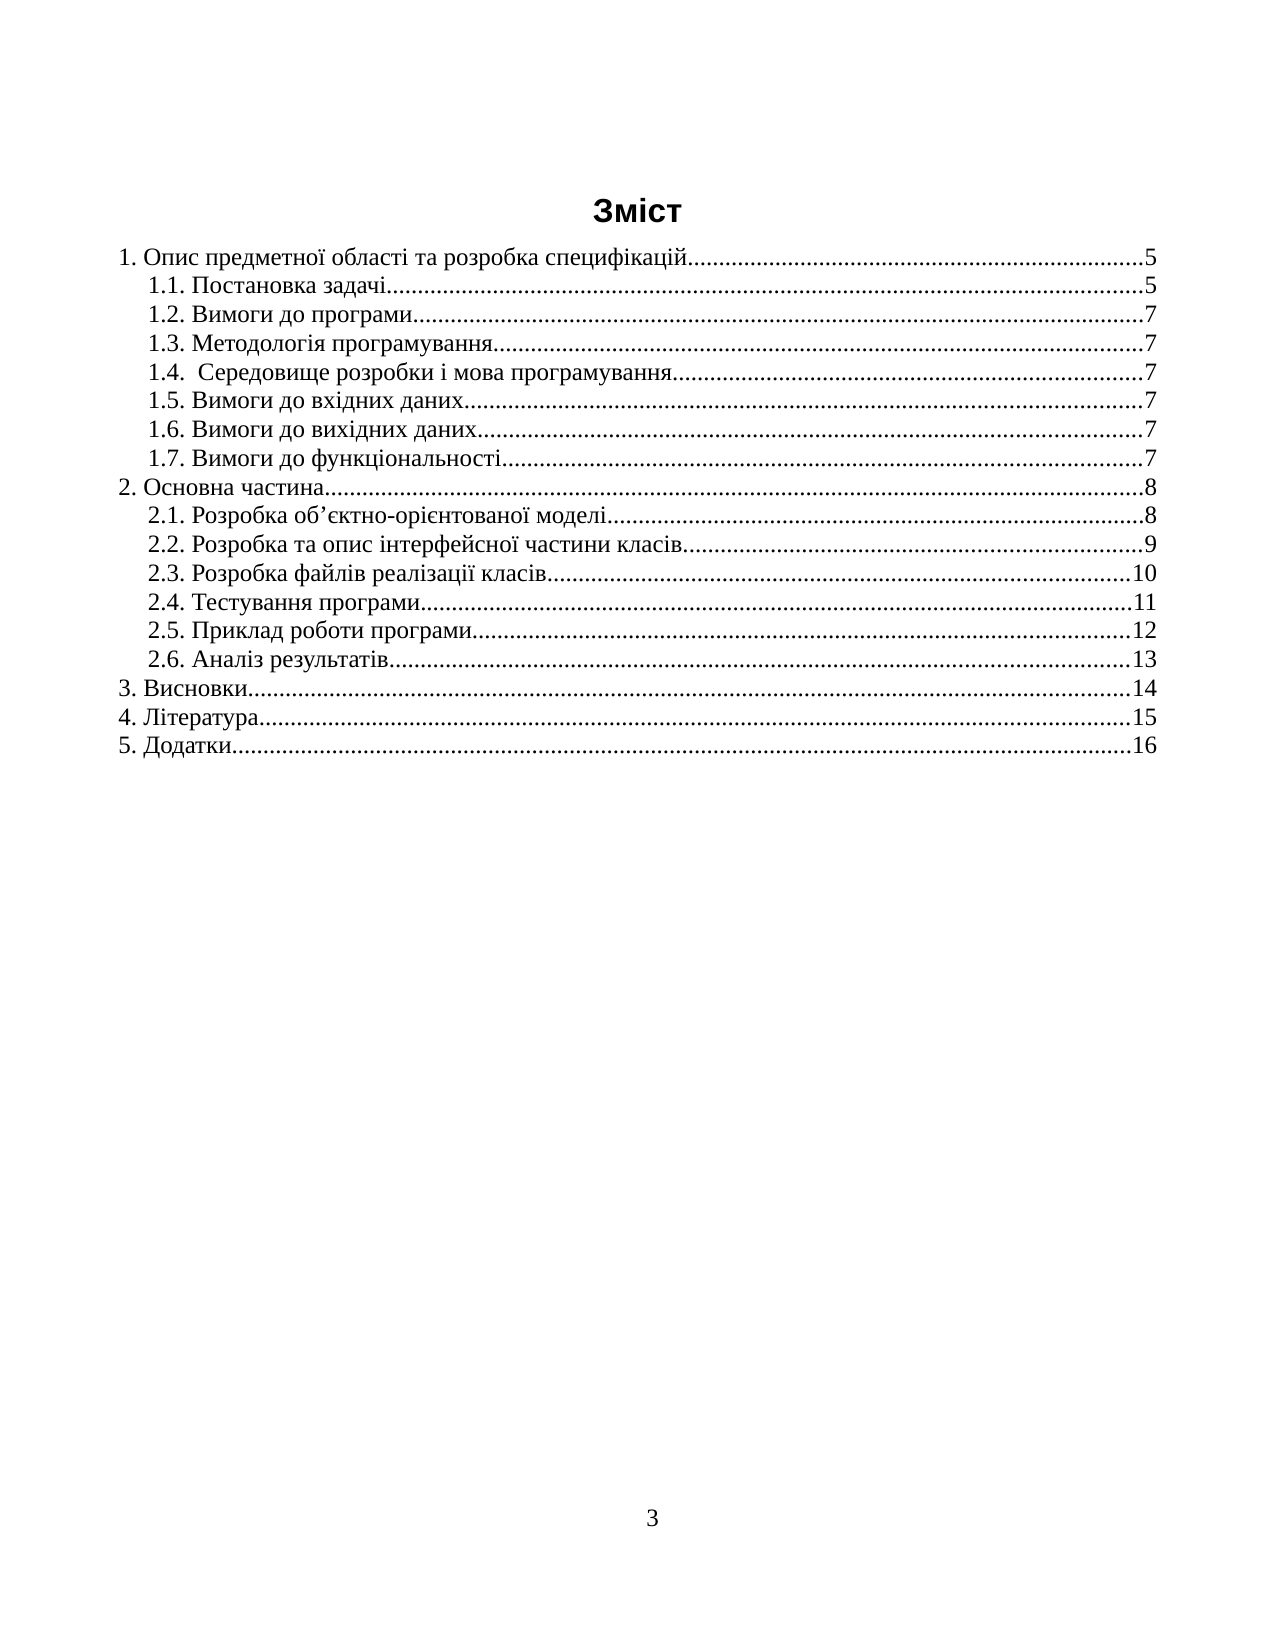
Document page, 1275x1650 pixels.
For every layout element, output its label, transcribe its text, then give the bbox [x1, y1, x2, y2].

text 5. Додатки 16 [118, 730, 1157, 759]
text 1.3. Методологія програмування 7 [148, 328, 1157, 357]
text 1.6. Вимоги до вихідних даних 7 [148, 414, 1157, 443]
text 1.2. Вимоги до програми 7 [148, 299, 1157, 328]
text 2.4. Тестування програми. 11 [148, 587, 1157, 615]
text 2. Основна частина 8 [118, 472, 1157, 500]
text 4. Література 15 [118, 702, 1157, 730]
text 1.1. Постановка задачі 5 [148, 270, 1157, 299]
text 1. Опис предметної області та розробка специфікацій 5 [118, 242, 1157, 270]
text 2.6. Аналіз результатів. 13 [148, 644, 1157, 673]
text 1.4. Середовище розробки і мова програмування 7 [148, 357, 1157, 385]
text 3. Висновки 14 [118, 673, 1157, 702]
text 1.7. Вимоги до функціональності 7 [148, 443, 1157, 472]
text 1.5. Вимоги до вхідних даних 7 [148, 385, 1157, 414]
subtitle Зміст [118, 191, 1157, 229]
text 2.3. Розробка файлів реалізації класів. 10 [148, 558, 1157, 587]
text 2.2. Розробка та опис інтерфейсної частини класів. 9 [148, 529, 1157, 558]
text 2.1. Розробка об’єктно-орієнтованої моделі. 8 [148, 500, 1157, 529]
text 2.5. Приклад роботи програми. 12 [148, 615, 1157, 644]
